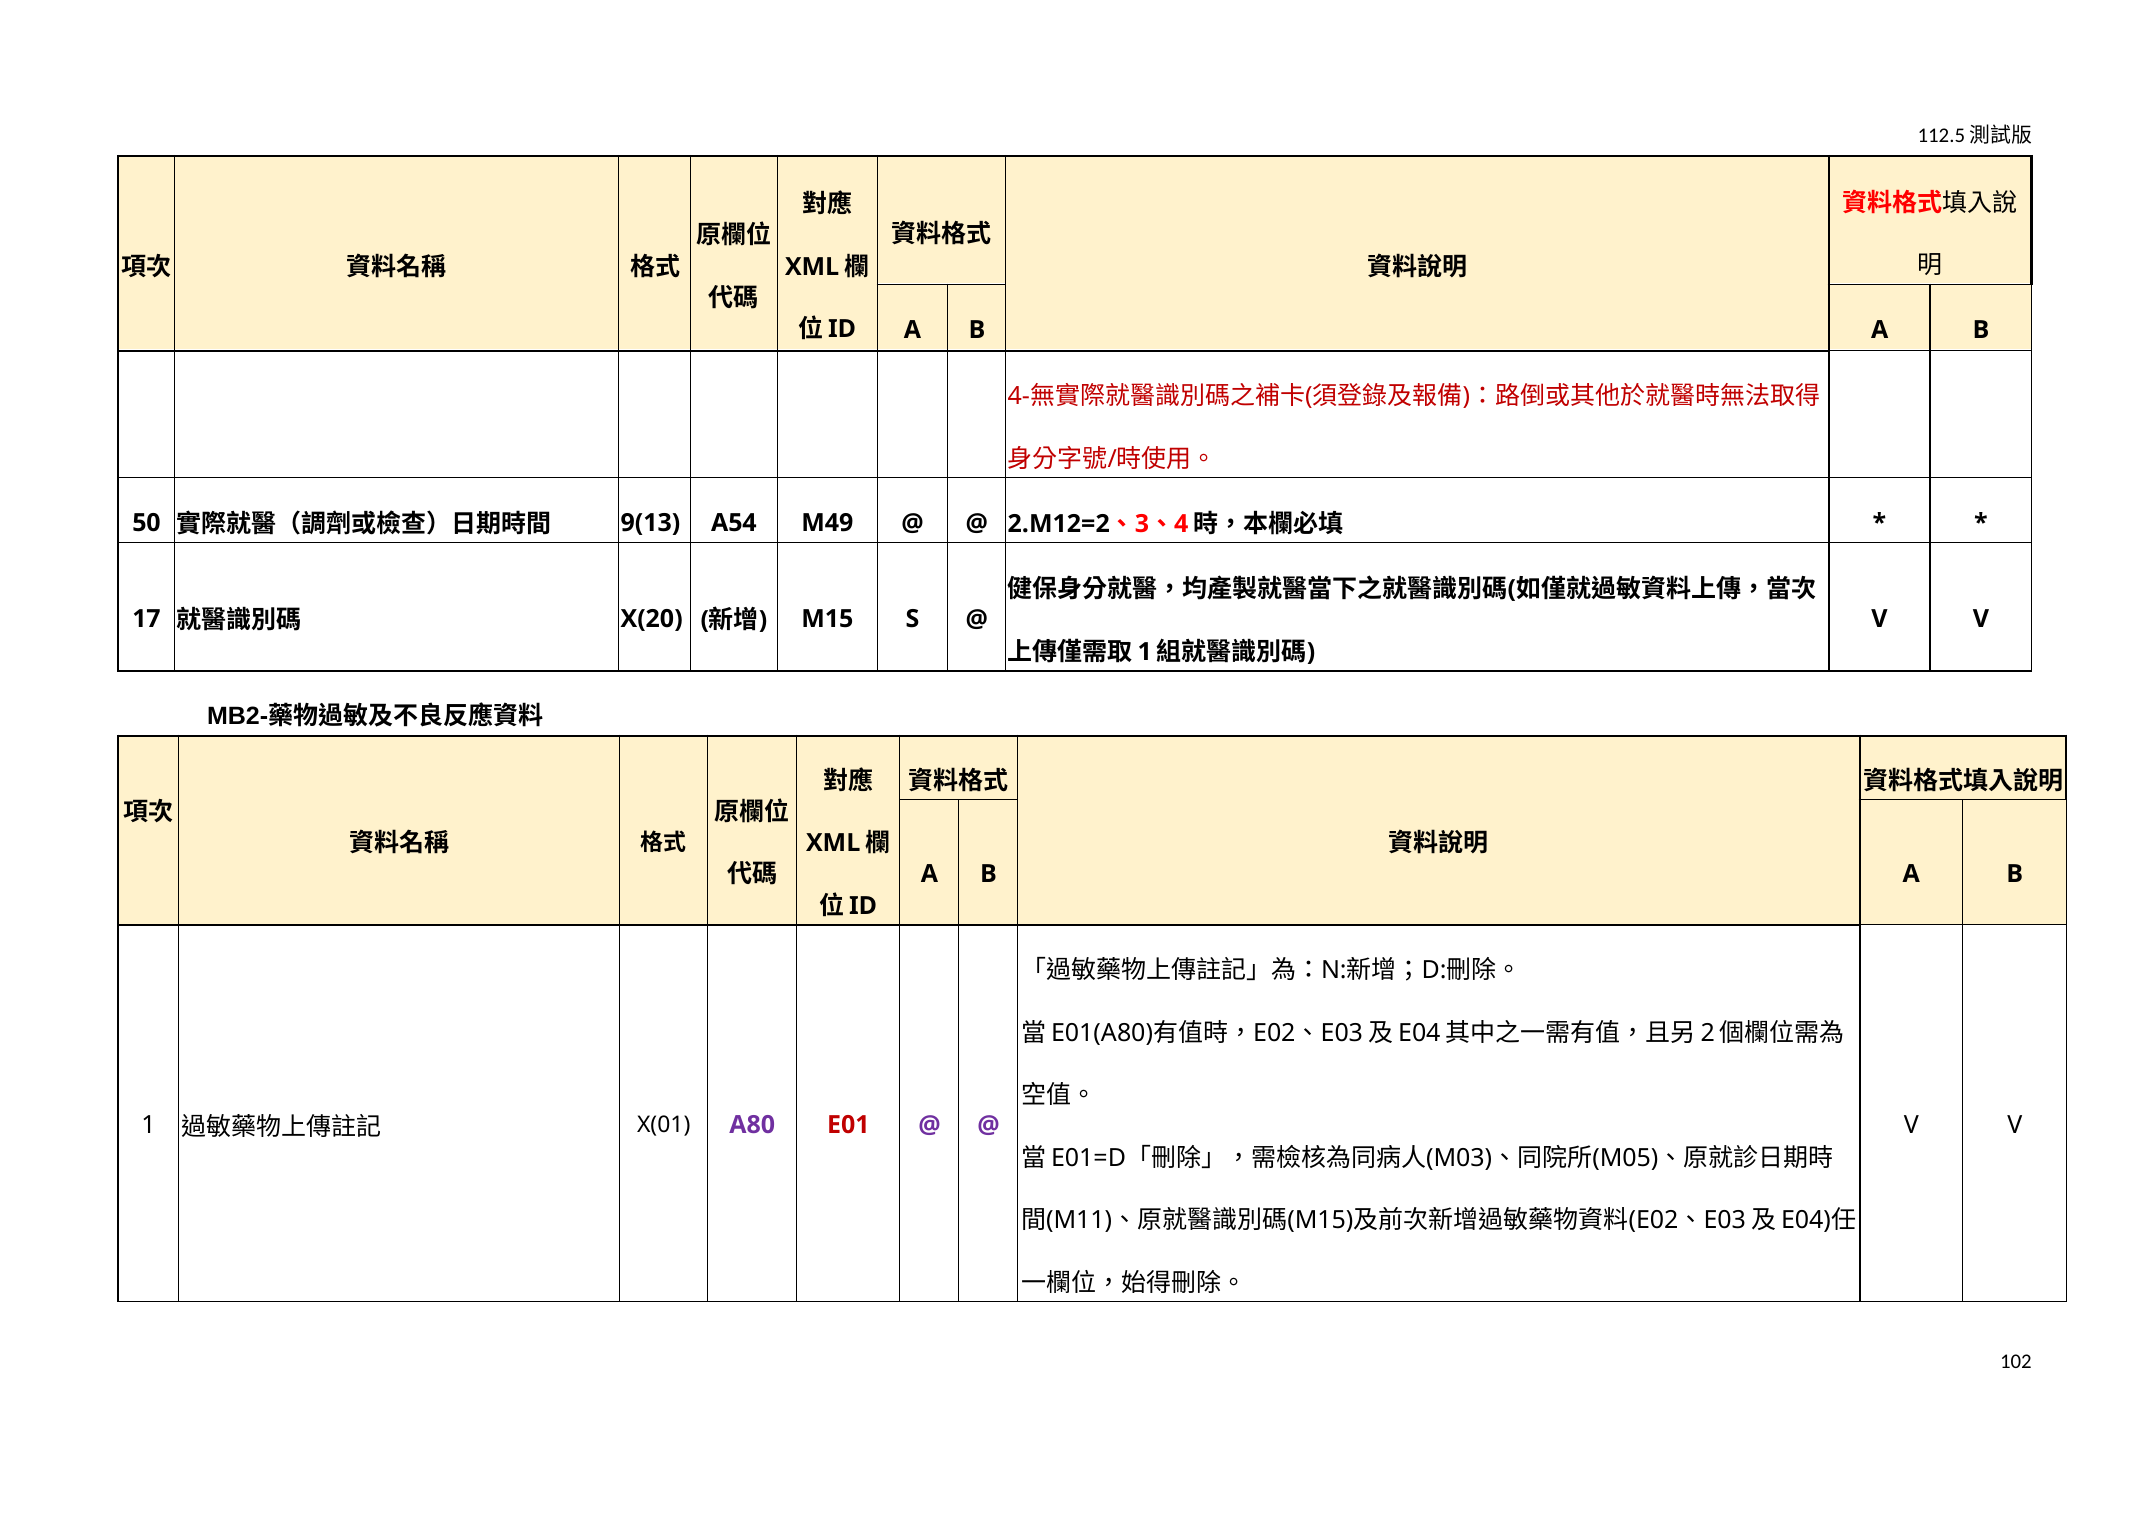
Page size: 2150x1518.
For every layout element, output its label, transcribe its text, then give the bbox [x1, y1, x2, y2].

table_cell @ [900, 926, 958, 1301]
table_header 資料格式 [878, 157, 1005, 283]
table_cell 9(13) [619, 478, 690, 542]
table_cell V [1861, 925, 1962, 1301]
table_cell @ [948, 478, 1005, 542]
table_cell [1830, 351, 1929, 477]
table_header 資料名稱 [179, 737, 619, 924]
table_cell X(20) [619, 543, 690, 670]
table_header 對應XML欄位ID [778, 157, 877, 349]
table_cell (新增) [691, 543, 777, 670]
table_cell [119, 352, 174, 477]
table_cell 17 [119, 543, 174, 670]
table_cell 50 [119, 478, 174, 542]
table_cell 1 [119, 926, 178, 1301]
table_header 項次 [119, 737, 178, 924]
table_cell [1931, 351, 2031, 477]
table_cell @ [948, 543, 1005, 670]
table_cell 4-無實際就醫識別碼之補卡(須登錄及報備)：路倒或其他於就醫時無法取得身分字號/時使用。 [1006, 352, 1828, 477]
table_cell E01 [797, 926, 899, 1301]
table_header 資料格式填入說明 [1861, 737, 2065, 799]
table_cell * [1931, 478, 2031, 542]
table_cell B [1931, 285, 2031, 349]
table_cell * [1830, 478, 1929, 542]
table_cell B [948, 285, 1005, 349]
table_cell 2.M12=2、3、4時，本欄必填 [1006, 478, 1828, 542]
table_header 資料說明 [1006, 157, 1828, 349]
table_header 原欄位代碼 [708, 737, 796, 924]
table_cell [948, 352, 1005, 477]
table_cell 就醫識別碼 [175, 543, 618, 670]
table_cell 過敏藥物上傳註記 [179, 926, 619, 1301]
table_cell A [878, 285, 947, 349]
table_cell V [1963, 925, 2066, 1301]
table_cell [175, 352, 618, 477]
table_cell [691, 352, 777, 477]
table_header 對應XML欄位ID [797, 737, 899, 924]
table_cell A80 [708, 926, 796, 1301]
table_header 資料格式 [900, 737, 1017, 799]
table_cell @ [878, 478, 947, 542]
table_cell X(01) [620, 926, 707, 1301]
table_cell B [1963, 800, 2066, 924]
table_cell [619, 352, 690, 477]
table_cell B [959, 800, 1017, 924]
table_cell @ [959, 926, 1017, 1301]
table_cell 實際就醫（調劑或檢查）日期時間 [175, 478, 618, 542]
table_header 資料名稱 [175, 157, 618, 349]
table_header 格式 [620, 737, 707, 924]
table_cell [778, 352, 877, 477]
subtitle MB2-藥物過敏及不良反應資料 [207, 672, 2031, 734]
table_cell A [900, 800, 958, 924]
table_cell A54 [691, 478, 777, 542]
table_cell 健保身分就醫，均產製就醫當下之就醫識別碼(如僅就過敏資料上傳，當次上傳僅需取1組就醫識別碼) [1006, 543, 1828, 670]
table_cell S [878, 543, 947, 670]
table_header 資料格式填入說明 [1830, 157, 2030, 283]
table_cell A [1830, 285, 1929, 349]
table_header 原欄位代碼 [691, 157, 777, 349]
table_cell V [1830, 543, 1929, 670]
table_header 項次 [119, 157, 174, 349]
table_cell [878, 352, 947, 477]
table_cell A [1861, 800, 1962, 924]
table_cell M15 [778, 543, 877, 670]
table_header 格式 [619, 157, 690, 349]
table_header 資料說明 [1018, 737, 1859, 924]
table_cell V [1931, 543, 2031, 670]
table_cell M49 [778, 478, 877, 542]
table_cell 「過敏藥物上傳註記」為：N:新增；D:刪除。 當E01(A80)有值時，E02、E03及E04其中之一需有值，且另2個欄位需為空值。 當E01=D「刪除」，需檢核為同病人(M03)、同院所(M05)、原就診日期時間(M11)、原就醫識別碼(M15)及前次新增過敏藥物資料(E02、E03及E04)任一欄位，始得刪除。 [1018, 926, 1859, 1301]
